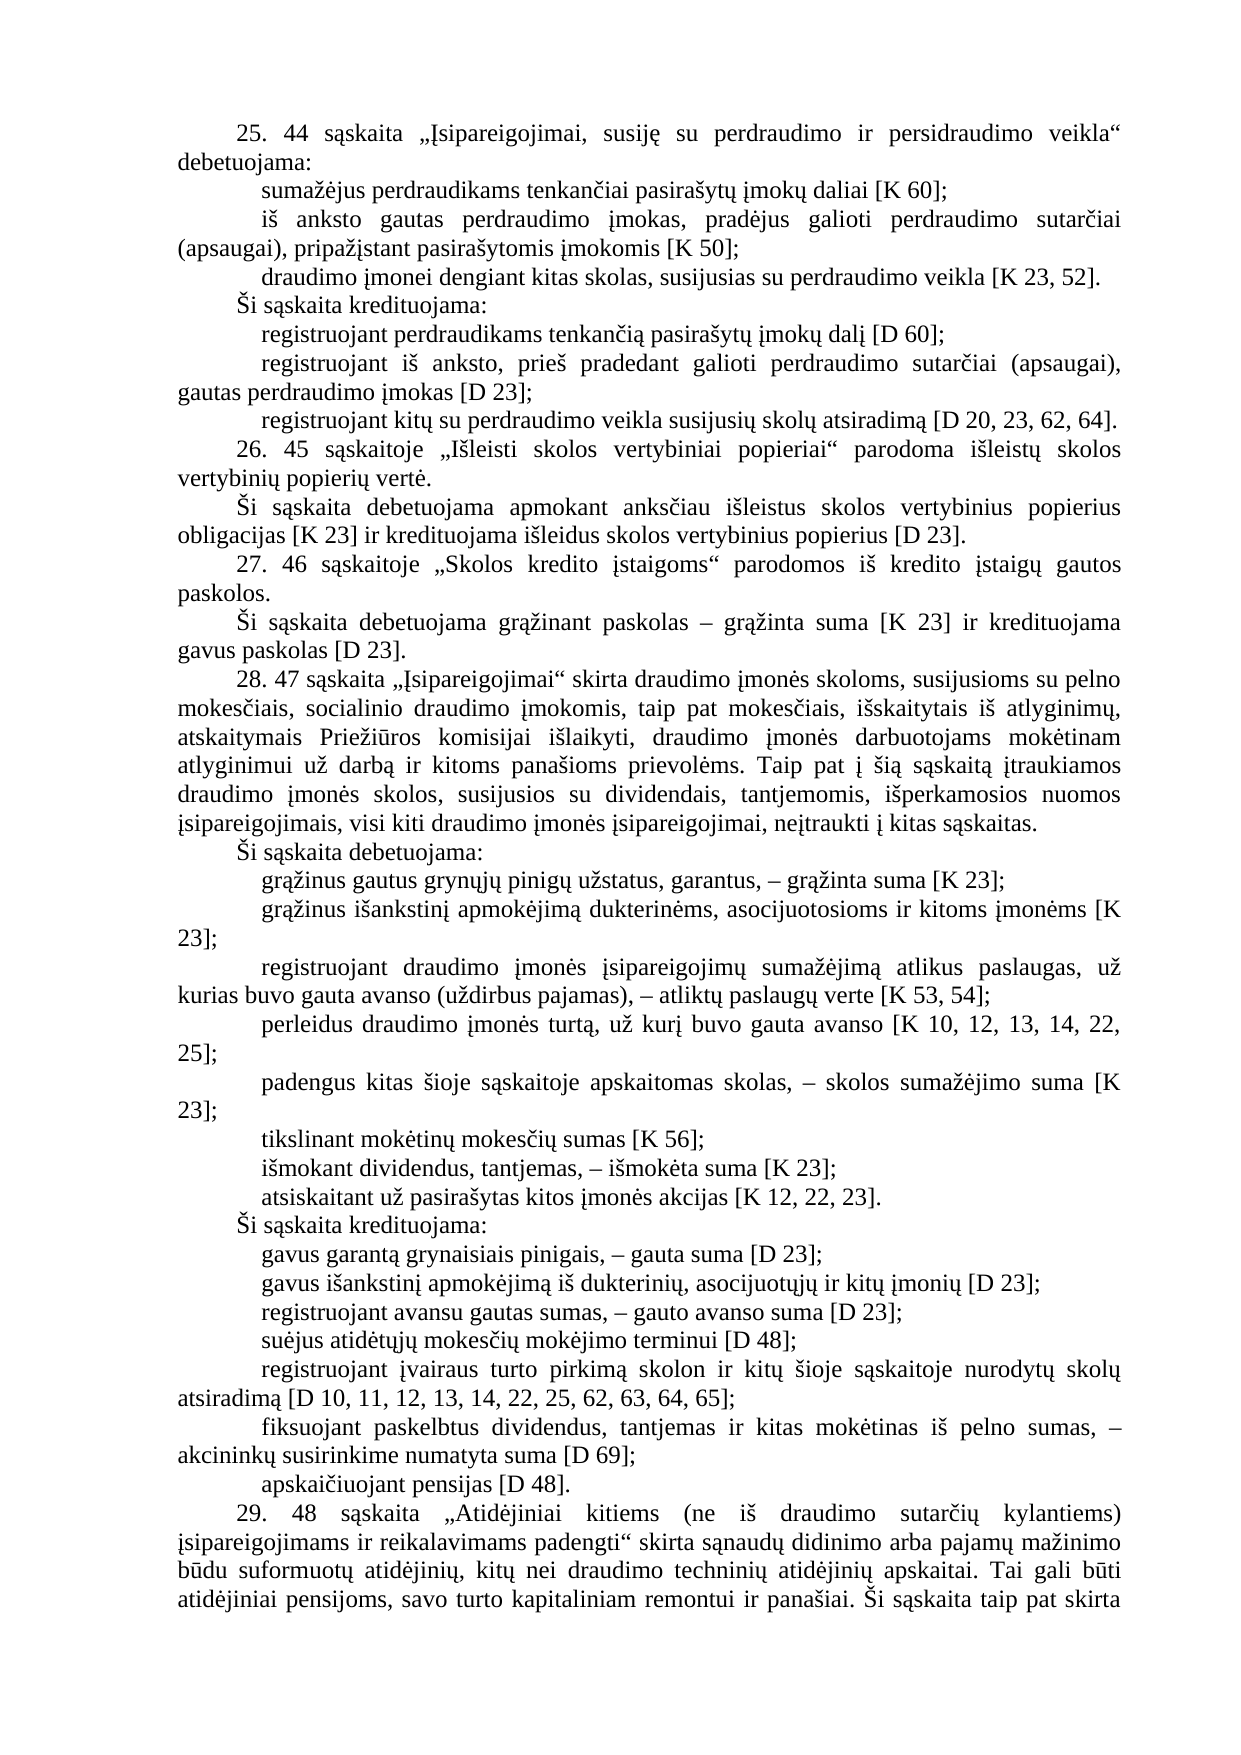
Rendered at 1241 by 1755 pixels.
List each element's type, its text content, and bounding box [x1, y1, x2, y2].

text atsiskaitant už pasirašytas kitos įmonės akcijas [K 12, 22, 23]. [177, 1182, 1122, 1211]
text Ši sąskaita debetuojama: [177, 837, 1122, 866]
text Ši sąskaita debetuojama grąžinant paskolas – grąžinta suma [K 23] ir kredituojama gavus paskolas [D 23]. [177, 607, 1122, 664]
text 26. 45 sąskaitoje „Išleisti skolos vertybiniai popieriai“ parodoma išleistų skolos vertybinių popierių vertė. [177, 434, 1122, 492]
text 28. 47 sąskaita „Įsipareigojimai“ skirta draudimo įmonės skoloms, susijusioms su pelno mokesčiais, socialinio draudimo įmokomis, taip pat mokesčiais, išskaitytais iš atlyginimų, atskaitymais Priežiūros komisijai išlaikyti, draudimo įmonės darbuotojams mokėtinam atlyginimui už darbą ir kitoms panašioms prievolėms. Taip pat į šią sąskaitą įtraukiamos draudimo įmonės skolos, susijusios su dividendais, tantjemomis, išperkamosios nuomos įsipareigojimais, visi kiti draudimo įmonės įsipareigojimai, neįtraukti į kitas sąskaitas. [177, 664, 1122, 837]
text registruojant perdraudikams tenkančią pasirašytų įmokų dalį [D 60]; [177, 319, 1122, 348]
text registruojant avansu gautas sumas, – gauto avanso suma [D 23]; [177, 1297, 1122, 1326]
text 25. 44 sąskaita „Įsipareigojimai, susiję su perdraudimo ir persidraudimo veikla“ debetuojama: [177, 118, 1122, 176]
text 27. 46 sąskaitoje „Skolos kredito įstaigoms“ parodomos iš kredito įstaigų gautos paskolos. [177, 549, 1122, 607]
text registruojant kitų su perdraudimo veikla susijusių skolų atsiradimą [D 20, 23, 62, 64]. [177, 406, 1122, 434]
text perleidus draudimo įmonės turtą, už kurį buvo gauta avanso [K 10, 12, 13, 14, 22, 25]; [177, 1009, 1122, 1067]
text tikslinant mokėtinų mokesčių sumas [K 56]; [177, 1124, 1122, 1153]
text Ši sąskaita kredituojama: [177, 1211, 1122, 1239]
text Ši sąskaita debetuojama apmokant anksčiau išleistus skolos vertybinius popierius obligacijas [K 23] ir kredituojama išleidus skolos vertybinius popierius [D 23]. [177, 492, 1122, 549]
text sumažėjus perdraudikams tenkančiai pasirašytų įmokų daliai [K 60]; [177, 176, 1122, 204]
text registruojant draudimo įmonės įsipareigojimų sumažėjimą atlikus paslaugas, už kurias buvo gauta avanso (uždirbus pajamas), – atliktų paslaugų verte [K 53, 54]; [177, 952, 1122, 1009]
text fiksuojant paskelbtus dividendus, tantjemas ir kitas mokėtinas iš pelno sumas, – akcininkų susirinkime numatyta suma [D 69]; [177, 1412, 1122, 1469]
text Ši sąskaita kredituojama: [177, 291, 1122, 319]
text grąžinus gautus grynųjų pinigų užstatus, garantus, – grąžinta suma [K 23]; [177, 866, 1122, 894]
text gavus garantą grynaisiais pinigais, – gauta suma [D 23]; [177, 1239, 1122, 1268]
text iš anksto gautas perdraudimo įmokas, pradėjus galioti perdraudimo sutarčiai (apsaugai), pripažįstant pasirašytomis įmokomis [K 50]; [177, 204, 1122, 262]
text registruojant įvairaus turto pirkimą skolon ir kitų šioje sąskaitoje nurodytų skolų atsiradimą [D 10, 11, 12, 13, 14, 22, 25, 62, 63, 64, 65]; [177, 1354, 1122, 1412]
text registruojant iš anksto, prieš pradedant galioti perdraudimo sutarčiai (apsaugai), gautas perdraudimo įmokas [D 23]; [177, 348, 1122, 406]
text draudimo įmonei dengiant kitas skolas, susijusias su perdraudimo veikla [K 23, 52]. [177, 262, 1122, 291]
text išmokant dividendus, tantjemas, – išmokėta suma [K 23]; [177, 1153, 1122, 1182]
text padengus kitas šioje sąskaitoje apskaitomas skolas, – skolos sumažėjimo suma [K 23]; [177, 1067, 1122, 1124]
text grąžinus išankstinį apmokėjimą dukterinėms, asocijuotosioms ir kitoms įmonėms [K 23]; [177, 894, 1122, 952]
text 29. 48 sąskaita „Atidėjiniai kitiems (ne iš draudimo sutarčių kylantiems) įsipareigojimams ir reikalavimams padengti“ skirta sąnaudų didinimo arba pajamų mažinimo būdu suformuotų atidėjinių, kitų nei draudimo techninių atidėjinių apskaitai. Tai gali būti atidėjiniai pensijoms, savo turto kapitaliniam remontui ir panašiai. Ši sąskaita taip pat skirta [177, 1498, 1122, 1613]
text suėjus atidėtųjų mokesčių mokėjimo terminui [D 48]; [177, 1326, 1122, 1354]
text gavus išankstinį apmokėjimą iš dukterinių, asocijuotųjų ir kitų įmonių [D 23]; [177, 1268, 1122, 1297]
text apskaičiuojant pensijas [D 48]. [177, 1469, 1122, 1498]
